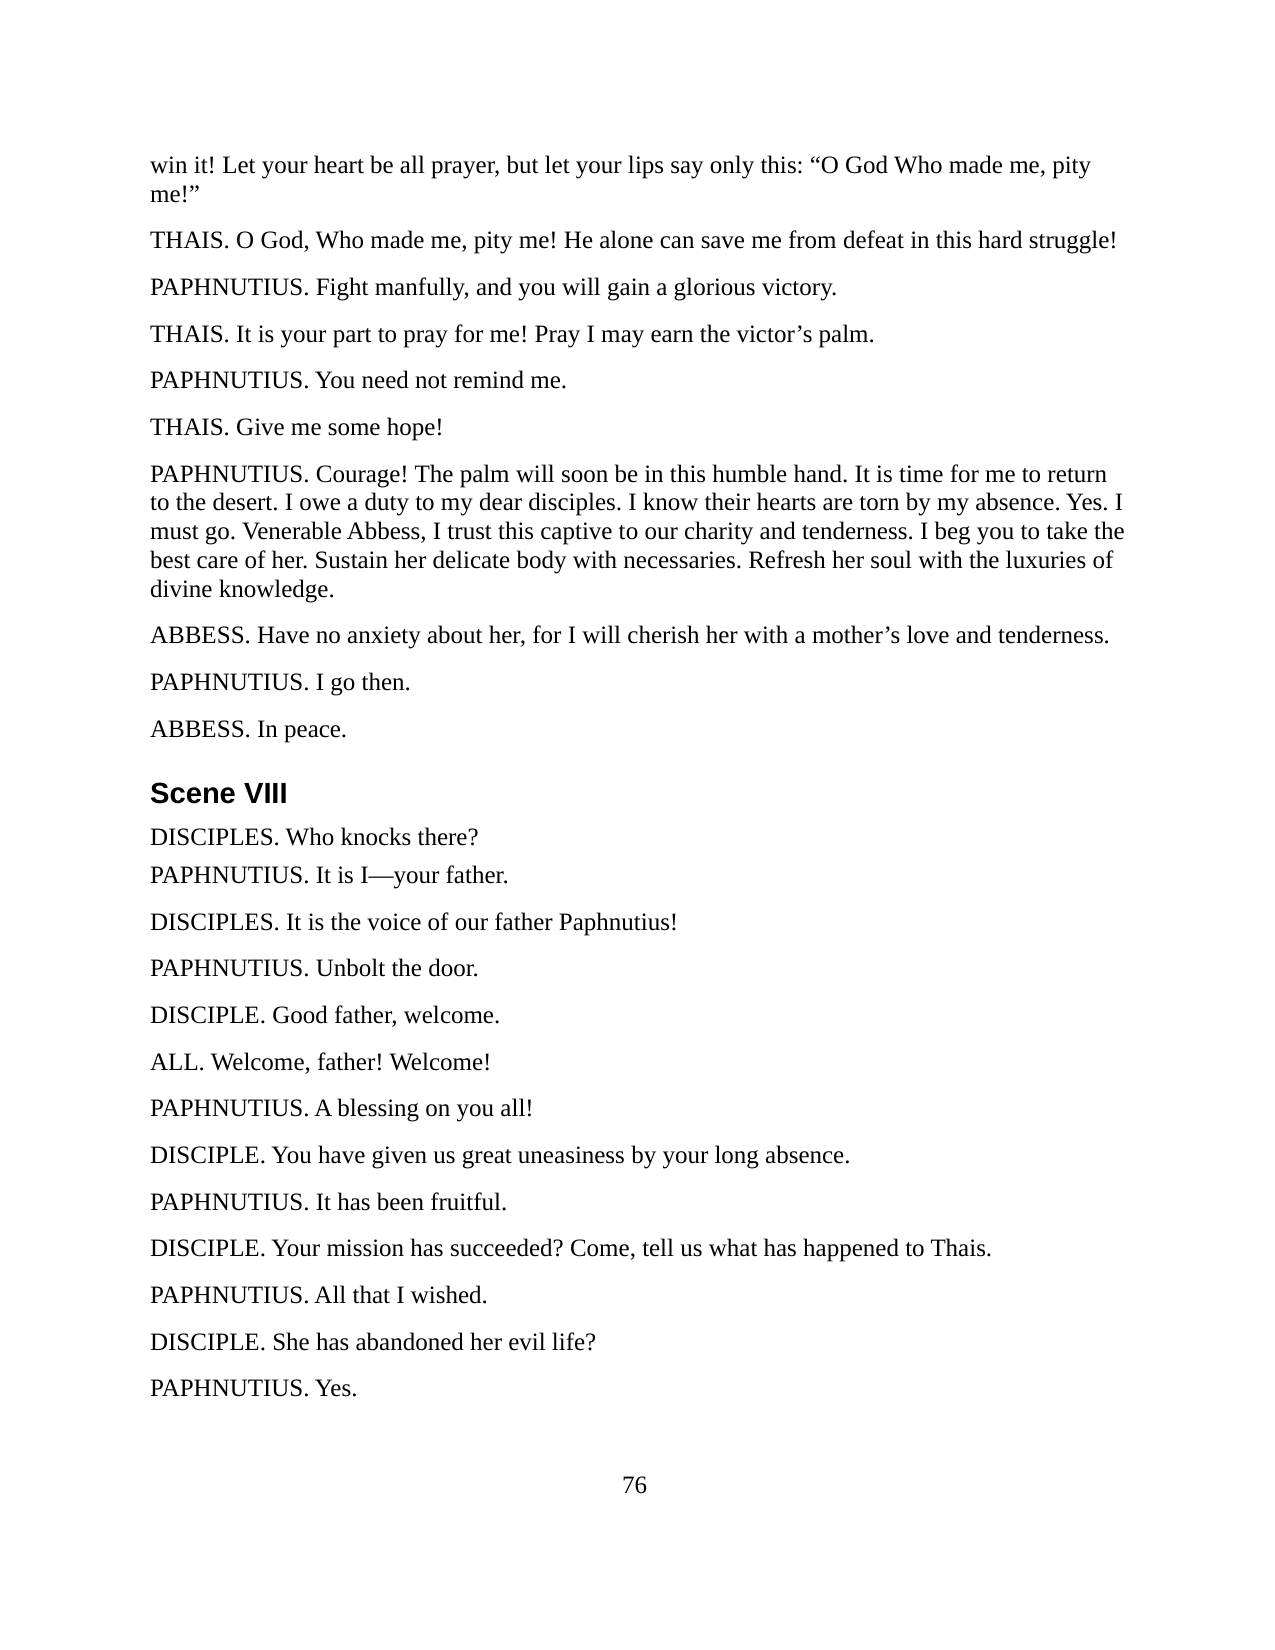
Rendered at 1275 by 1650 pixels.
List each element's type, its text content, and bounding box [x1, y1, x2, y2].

text PAPHNUTIUS. Yes. [150, 1373, 1125, 1402]
text THAIS. O God, Who made me, pity me! He alone can save me from defeat in this hard struggle! [150, 225, 1125, 254]
text win it! Let your heart be all prayer, but let your lips say only this: “O God Who made me, pity me!” [150, 150, 1125, 207]
text PAPHNUTIUS. Courage! The palm will soon be in this humble hand. It is time for me to return to the desert. I owe a duty to my dear disciples. I know their hearts are torn by my absence. Yes. I must go. Venerable Abbess, I trust this captive to our charity and tenderness. I beg you to take the best care of her. Sustain her delicate body with necessaries. Refresh her soul with the luxuries of divine knowledge. [150, 459, 1125, 602]
text DISCIPLE. She has abandoned her evil life? [150, 1327, 1125, 1356]
text DISCIPLE. Good father, welcome. [150, 1000, 1125, 1029]
text DISCIPLES. It is the voice of our father Paphnutius! [150, 907, 1125, 936]
text THAIS. Give me some hope! [150, 412, 1125, 441]
text ABBESS. In peace. [150, 714, 1125, 742]
text DISCIPLE. You have given us great uneasiness by your long absence. [150, 1140, 1125, 1169]
text ABBESS. Have no anxiety about her, for I will cherish her with a mother’s love and tenderness. [150, 620, 1125, 649]
text PAPHNUTIUS. You need not remind me. [150, 365, 1125, 394]
text PAPHNUTIUS. I go then. [150, 667, 1125, 696]
text DISCIPLES. Who knocks there? [150, 822, 1125, 851]
text PAPHNUTIUS. Fight manfully, and you will gain a glorious victory. [150, 272, 1125, 301]
text DISCIPLE. Your mission has succeeded? Come, tell us what has happened to Thais. [150, 1233, 1125, 1262]
subtitle Scene VIII [150, 776, 1125, 810]
text THAIS. It is your part to pray for me! Pray I may earn the victor’s palm. [150, 319, 1125, 347]
text ALL. Welcome, father! Welcome! [150, 1047, 1125, 1076]
text PAPHNUTIUS. It is I—your father. [150, 860, 1125, 889]
text PAPHNUTIUS. A blessing on you all! [150, 1093, 1125, 1122]
text PAPHNUTIUS. All that I wished. [150, 1280, 1125, 1309]
text PAPHNUTIUS. Unbolt the door. [150, 953, 1125, 982]
text PAPHNUTIUS. It has been fruitful. [150, 1187, 1125, 1216]
